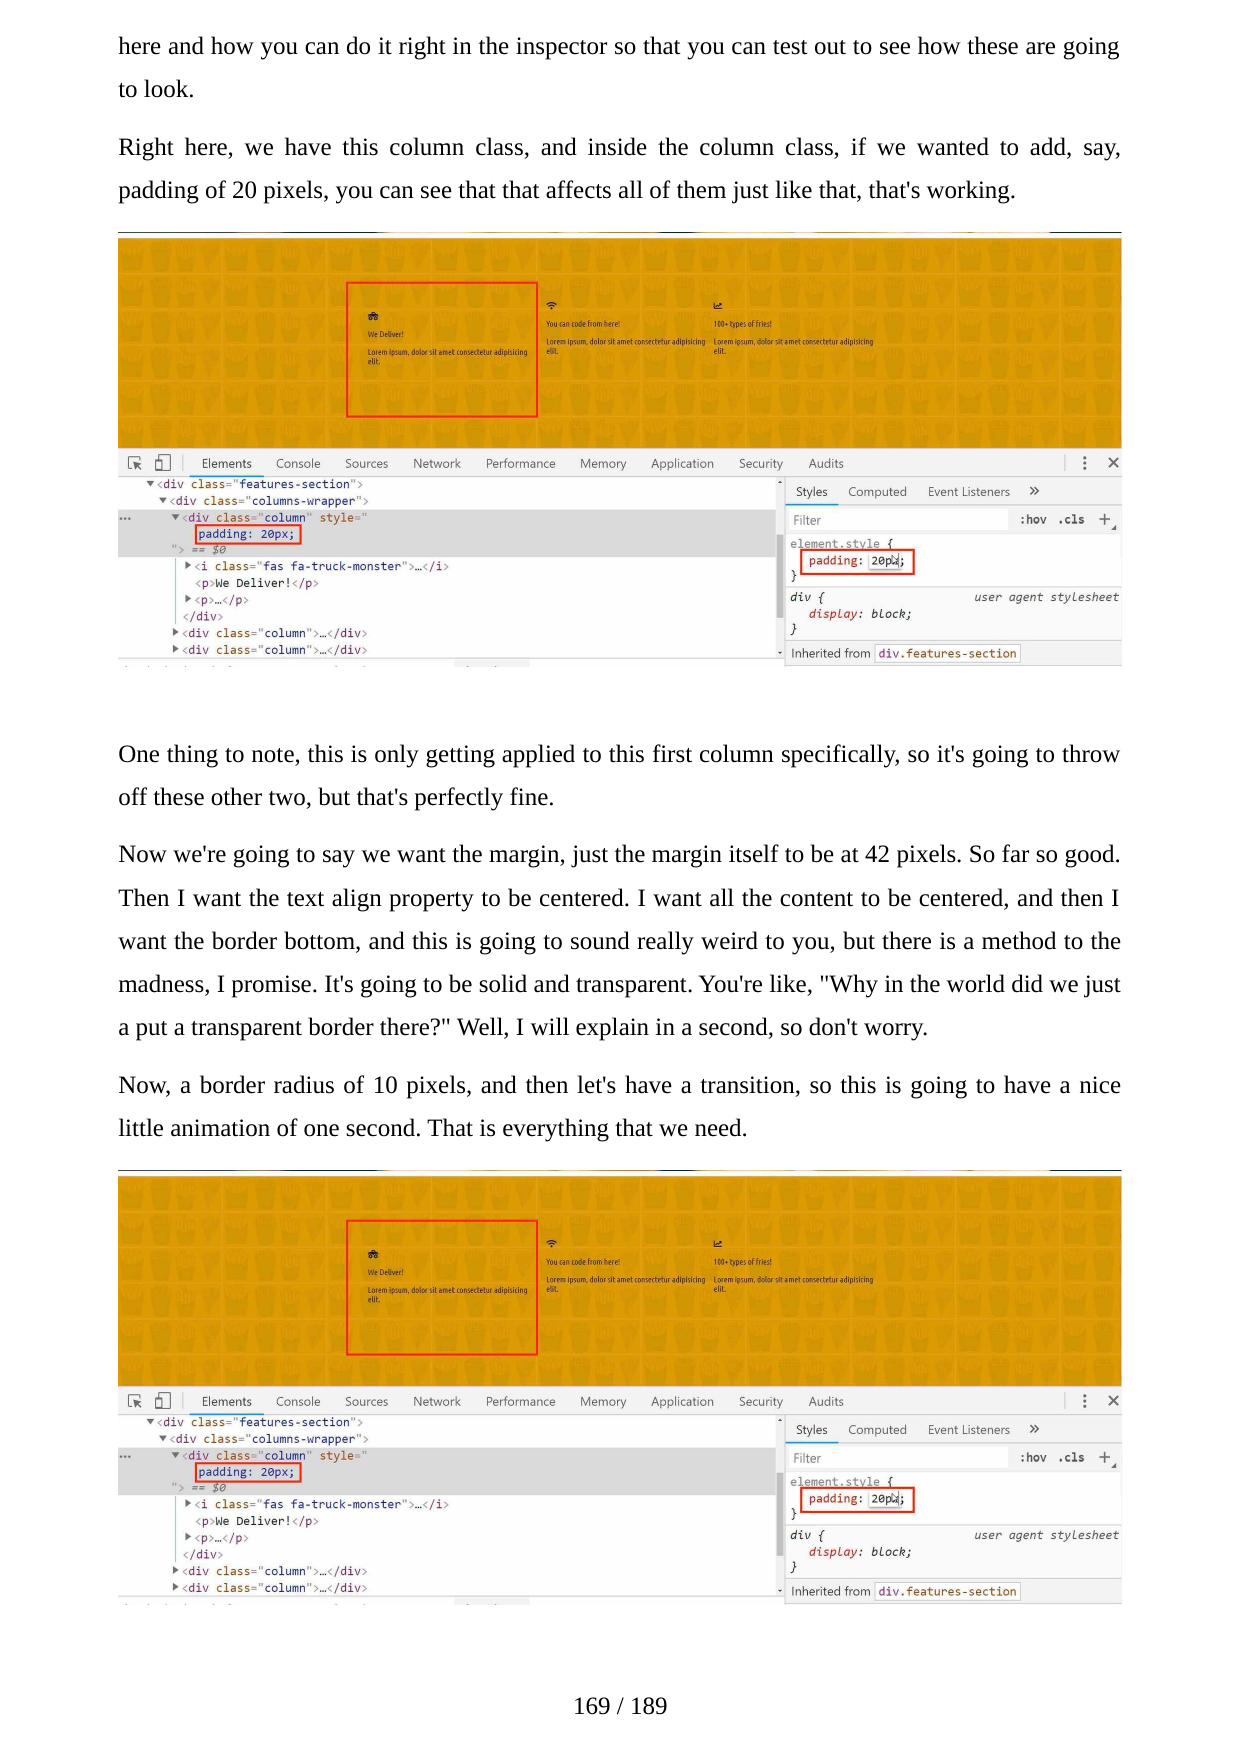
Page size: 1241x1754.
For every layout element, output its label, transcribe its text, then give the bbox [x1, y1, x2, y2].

text here and how you can do it right in the inspector so that you can test out to see how these are going to look. [118, 31, 1122, 103]
text One thing to note, this is only getting applied to this first column specifically, so it's going to throw off these other two, but that's perfectly fine. [118, 739, 1122, 811]
text Right here, we have this column class, and inside the column class, if we wanted to add, say, padding of 20 pixels, you can see that that affects all of them just like that, that's working. [118, 132, 1122, 204]
text Now we're going to say we want the margin, just the margin itself to be at 42 pixels. So far so good. Then I want the text align property to be centered. I want all the content to be centered, and then I want the border bottom, and this is going to sound really weird to you, but there is a method to the madness, I promise. It's going to be solid and transparent. You're like, "Why in the world did we just a put a transparent border there?" Well, I will explain in a second, so don't worry. [118, 839, 1122, 1041]
picture [118, 232, 1123, 667]
picture [118, 1170, 1123, 1605]
text Now, a border radius of 10 pixels, and then let's have a transition, so this is going to have a nice little animation of one second. That is everything that we need. [118, 1070, 1122, 1142]
